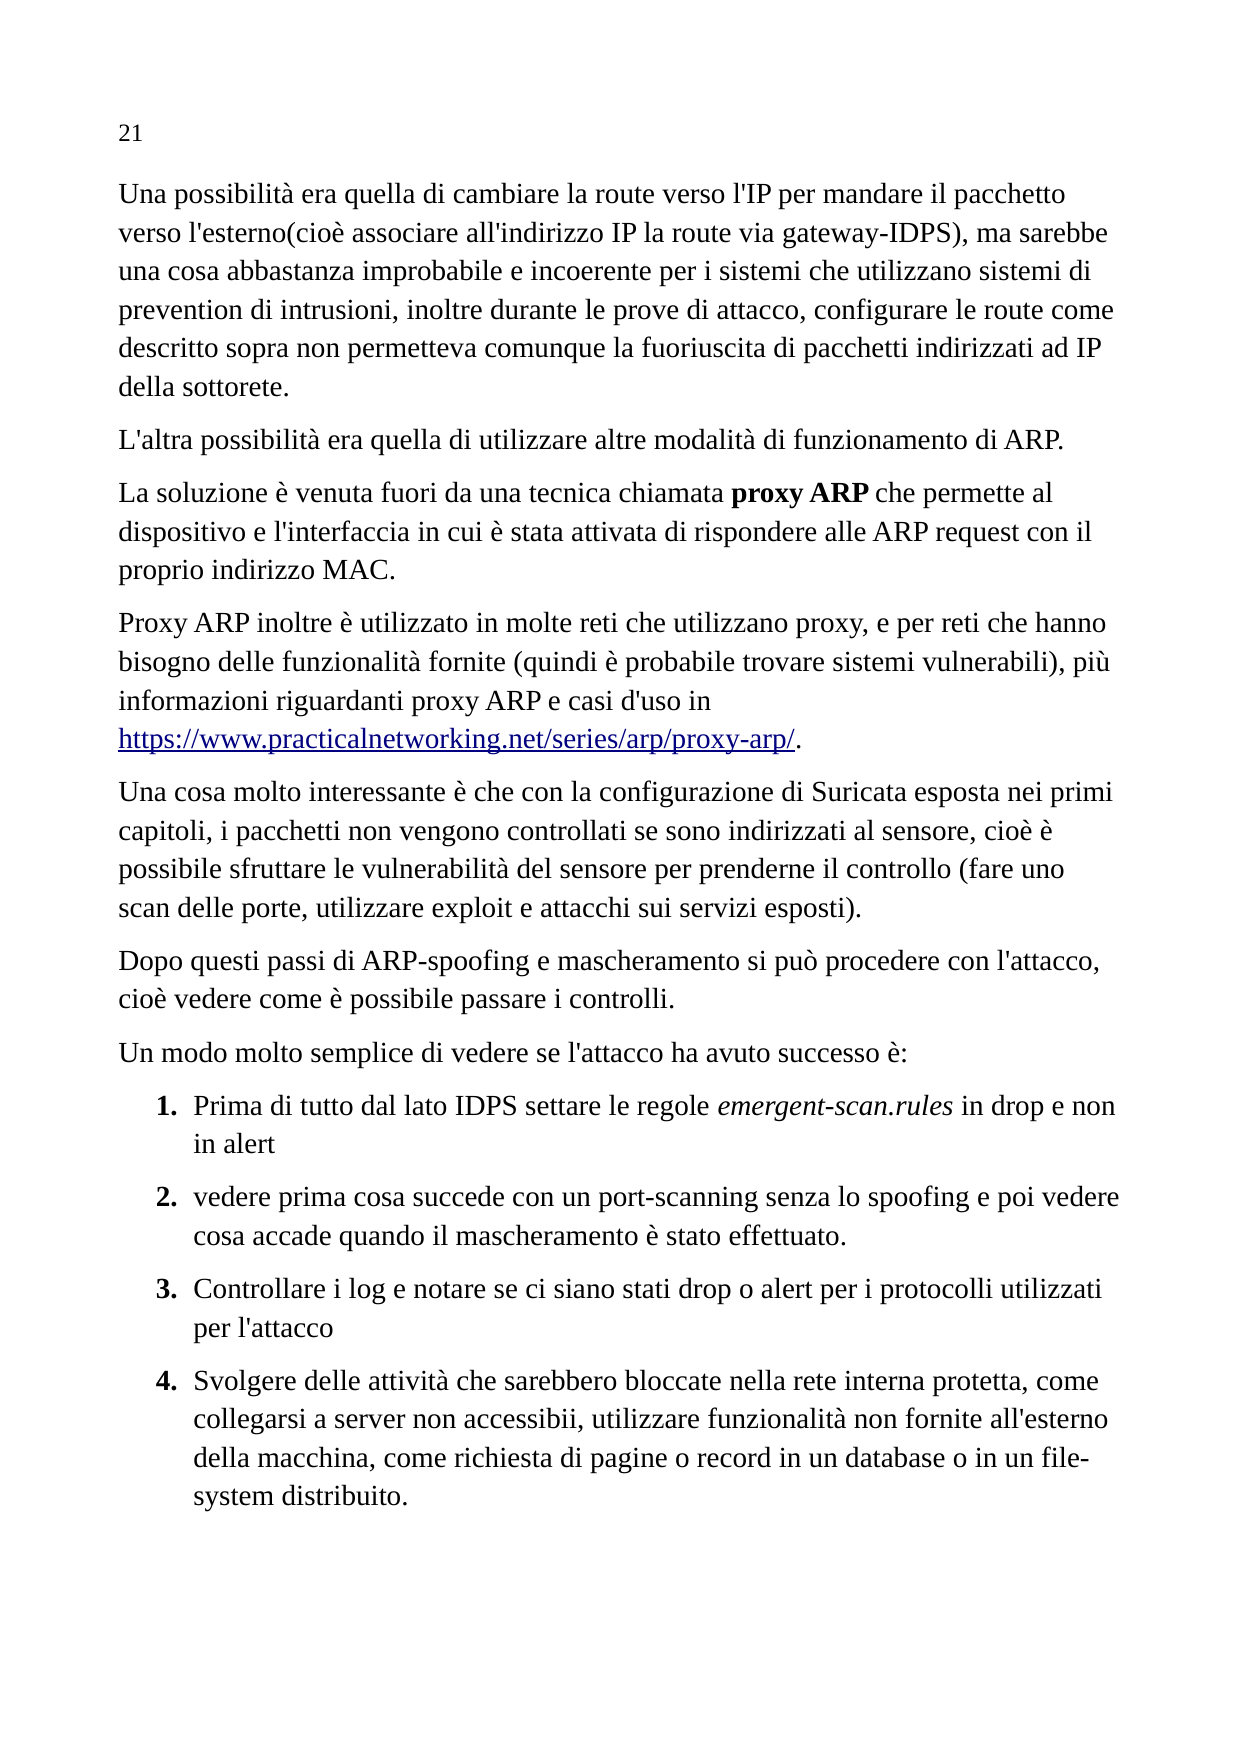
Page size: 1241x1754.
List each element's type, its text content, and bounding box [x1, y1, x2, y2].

text La soluzione è venuta fuori da una tecnica chiamata proxy ARP che permette al dispositivo e l'interfaccia in cui è stata attivata di rispondere alle ARP request con il proprio indirizzo MAC. [118, 475, 1122, 586]
text Dopo questi passi di ARP-spoofing e mascheramento si può procedere con l'attacco, cioè vedere come è possibile passare i controlli. [118, 943, 1122, 1015]
list Controllare i log e notare se ci siano stati drop o alert per i protocolli utilizzati per l'attacco [156, 1271, 1122, 1343]
list Prima di tutto dal lato IDPS settare le regole emergent-scan.rules in drop e non in alert [156, 1088, 1122, 1160]
text Proxy ARP inoltre è utilizzato in molte reti che utilizzano proxy, e per reti che hanno bisogno delle funzionalità fornite (quindi è probabile trovare sistemi vulnerabili), più informazioni riguardanti proxy ARP e casi d'uso in https://www.practicalnetworking.net/series/arp/proxy-arp/. [118, 606, 1122, 755]
text Una possibilità era quella di cambiare la route verso l'IP per mandare il pacchetto verso l'esterno(cioè associare all'indirizzo IP la route via gateway-IDPS), ma sarebbe una cosa abbastanza improbabile e incoerente per i sistemi che utilizzano sistemi di prevention di intrusioni, inoltre durante le prove di attacco, configurare le route come descritto sopra non permetteva comunque la fuoriuscita di pacchetti indirizzati ad IP della sottorete. [118, 176, 1122, 403]
text L'altra possibilità era quella di utilizzare altre modalità di funzionamento di ARP. [118, 422, 1122, 456]
text Una cosa molto interessante è che con la configurazione di Suricata esposta nei primi capitoli, i pacchetti non vengono controllati se sono indirizzati al sensore, cioè è possibile sfruttare le vulnerabilità del sensore per prenderne il controllo (fare uno scan delle porte, utilizzare exploit e attacchi sui servizi esposti). [118, 774, 1122, 923]
list Svolgere delle attività che sarebbero bloccate nella rete interna protetta, come collegarsi a server non accessibii, utilizzare funzionalità non fornite all'esterno della macchina, come richiesta di pagine o record in un database o in un file-system distribuito. [156, 1363, 1122, 1512]
text Un modo molto semplice di vedere se l'attacco ha avuto successo è: [118, 1035, 1122, 1068]
list vedere prima cosa succede con un port-scanning senza lo spoofing e poi vedere cosa accade quando il mascheramento è stato effettuato. [156, 1179, 1122, 1252]
